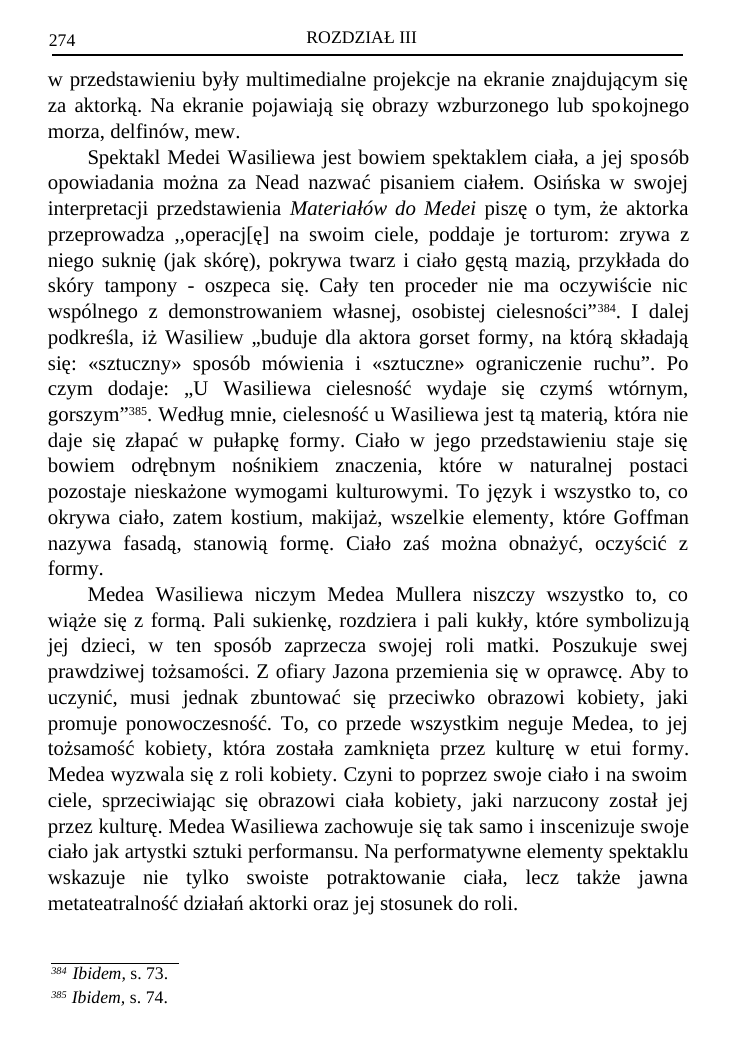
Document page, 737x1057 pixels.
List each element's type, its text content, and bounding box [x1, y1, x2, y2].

text 384 Ibidem, s. 73. [51, 964, 179, 983]
text Medea Wasiliewa niczym Medea Mullera niszczy wszystko to, co wiąże się z formą. Pali sukienkę, rozdziera i pali kukły, które symbolizu­ją jej dzieci, w ten sposób zaprzecza swojej roli matki. Poszukuje swej prawdziwej tożsamości. Z ofiary Jazona przemienia się w oprawcę. Aby to uczynić, musi jednak zbuntować się przeciwko obrazowi kobiety, jaki promuje ponowoczesność. To, co przede wszystkim neguje Medea, to jej tożsamość kobiety, która została zamknięta przez kulturę w etui for­my. Medea wyzwala się z roli kobiety. Czyni to poprzez swoje ciało i na swoim ciele, sprzeciwiając się obrazowi ciała kobiety, jaki narzucony został jej przez kulturę. Medea Wasiliewa zachowuje się tak samo i in­scenizuje swoje ciało jak artystki sztuki performansu. Na performatywne elementy spektaklu wskazuje nie tylko swoiste potraktowanie ciała, lecz także jawna metateatralność działań aktorki oraz jej stosunek do roli. [48, 582, 689, 915]
text 274 [49, 29, 84, 50]
text w przedstawieniu były multimedialne projekcje na ekranie znajdującym się za aktorką. Na ekranie pojawiają się obrazy wzburzonego lub spo­kojnego morza, delfinów, mew. [48, 67, 689, 143]
text 385 Ibidem, s. 74. [51, 987, 179, 1008]
text Spektakl Medei Wasiliewa jest bowiem spektaklem ciała, a jej spo­sób opowiadania można za Nead nazwać pisaniem ciałem. Osińska w swojej interpretacji przedstawienia Materiałów do Medei piszę o tym, że aktorka przeprowadza ,,operacj[ę] na swoim ciele, poddaje je tortu­rom: zrywa z niego suknię (jak skórę), pokrywa twarz i ciało gęstą ma­zią, przykłada do skóry tampony - oszpeca się. Cały ten proceder nie ma oczywiście nic wspólnego z demonstrowaniem własnej, osobistej cielesności”384. I dalej podkreśla, iż Wasiliew „buduje dla aktora gorset formy, na którą składają się: «sztuczny» sposób mówienia i «sztuczne» ograniczenie ruchu”. Po czym dodaje: „U Wasiliewa cielesność wydaje się czymś wtórnym, gorszym”385. Według mnie, cielesność u Wasiliewa jest tą materią, która nie daje się złapać w pułapkę formy. Ciało w jego przedstawieniu staje się bowiem odrębnym nośnikiem znaczenia, które w naturalnej postaci pozostaje nieskażone wymogami kulturowymi. To język i wszystko to, co okrywa ciało, zatem kostium, makijaż, wszel­kie elementy, które Goffman nazywa fasadą, stanowią formę. Ciało zaś można obnażyć, oczyścić z formy. [48, 144, 689, 580]
text ROZDZIAŁ III [306, 27, 427, 47]
